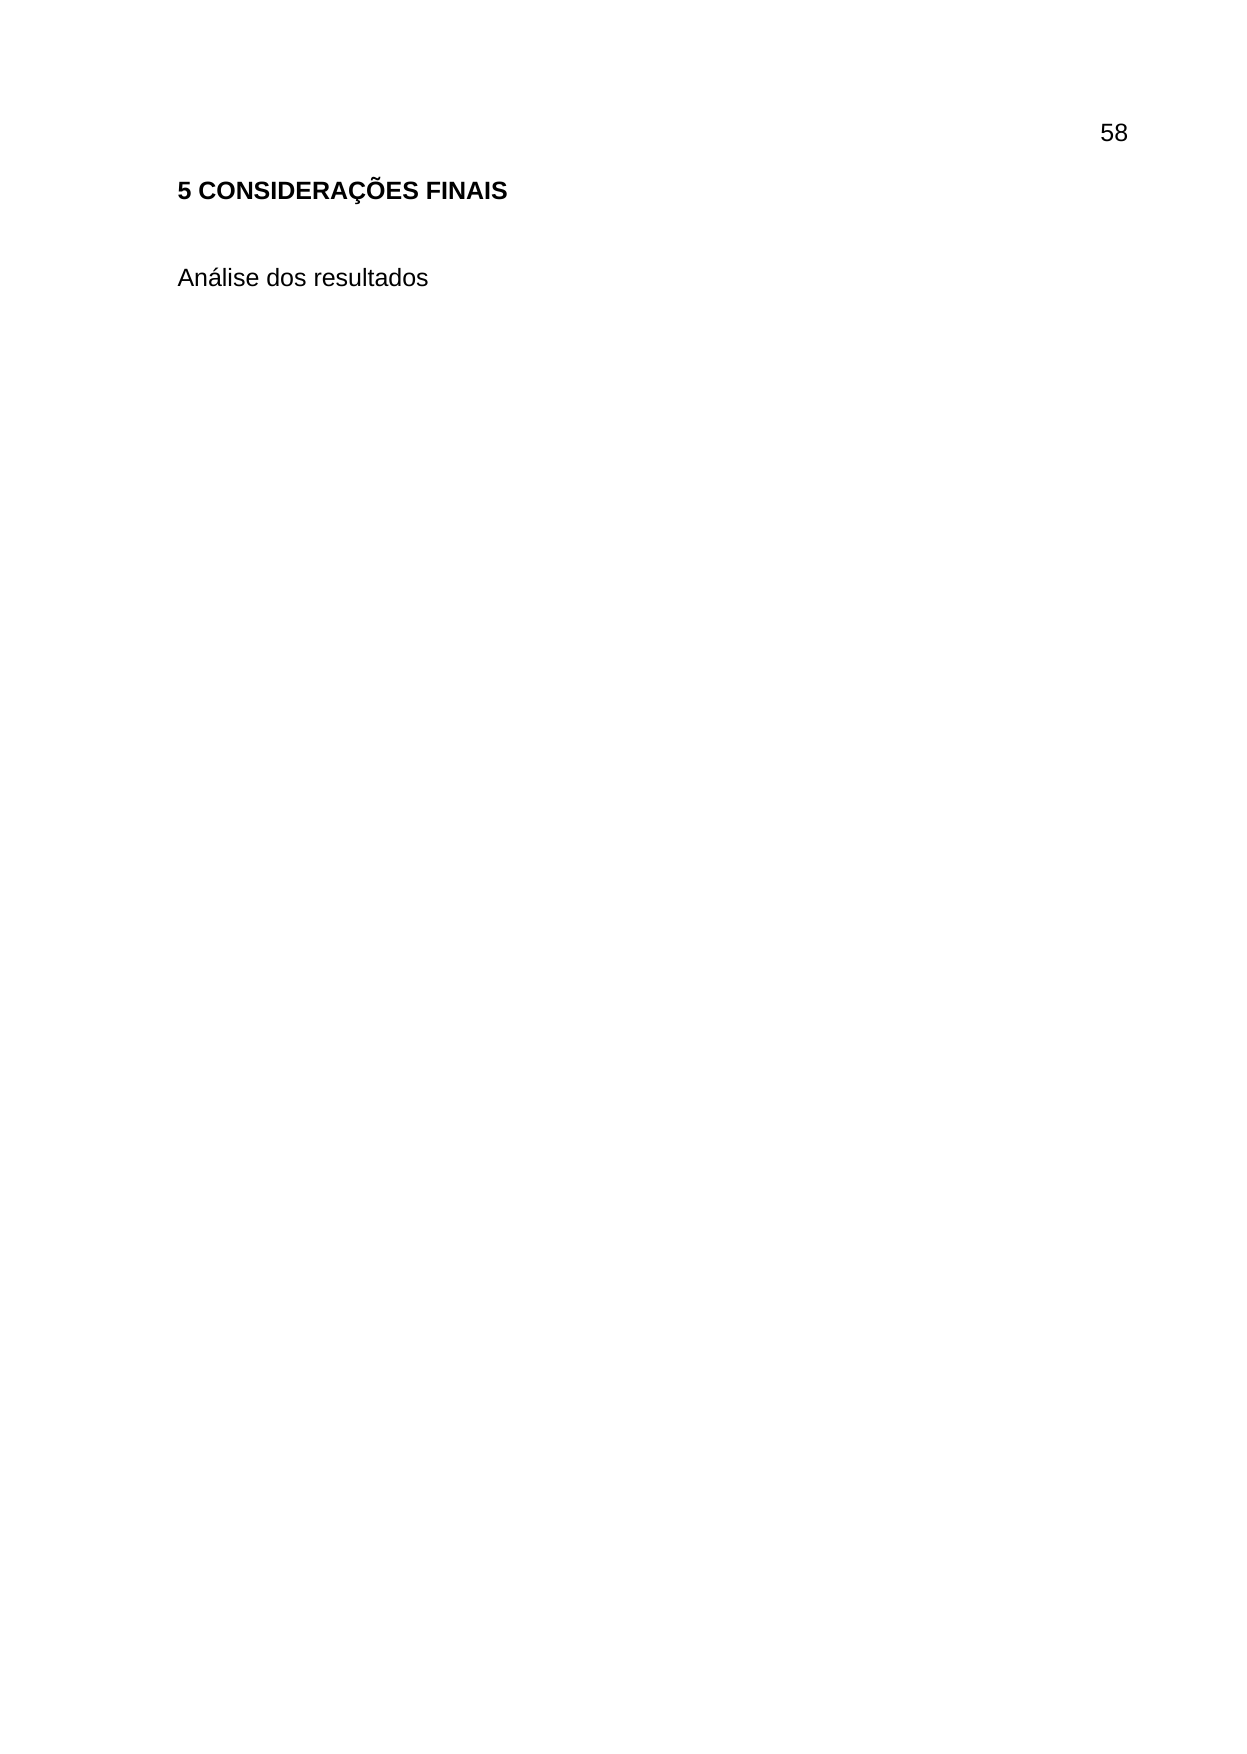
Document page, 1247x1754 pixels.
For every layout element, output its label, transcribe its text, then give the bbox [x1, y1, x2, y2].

subtitle CONSIDERAÇÕES FINAIS [177, 176, 1128, 205]
text Análise dos resultados [177, 263, 1128, 291]
